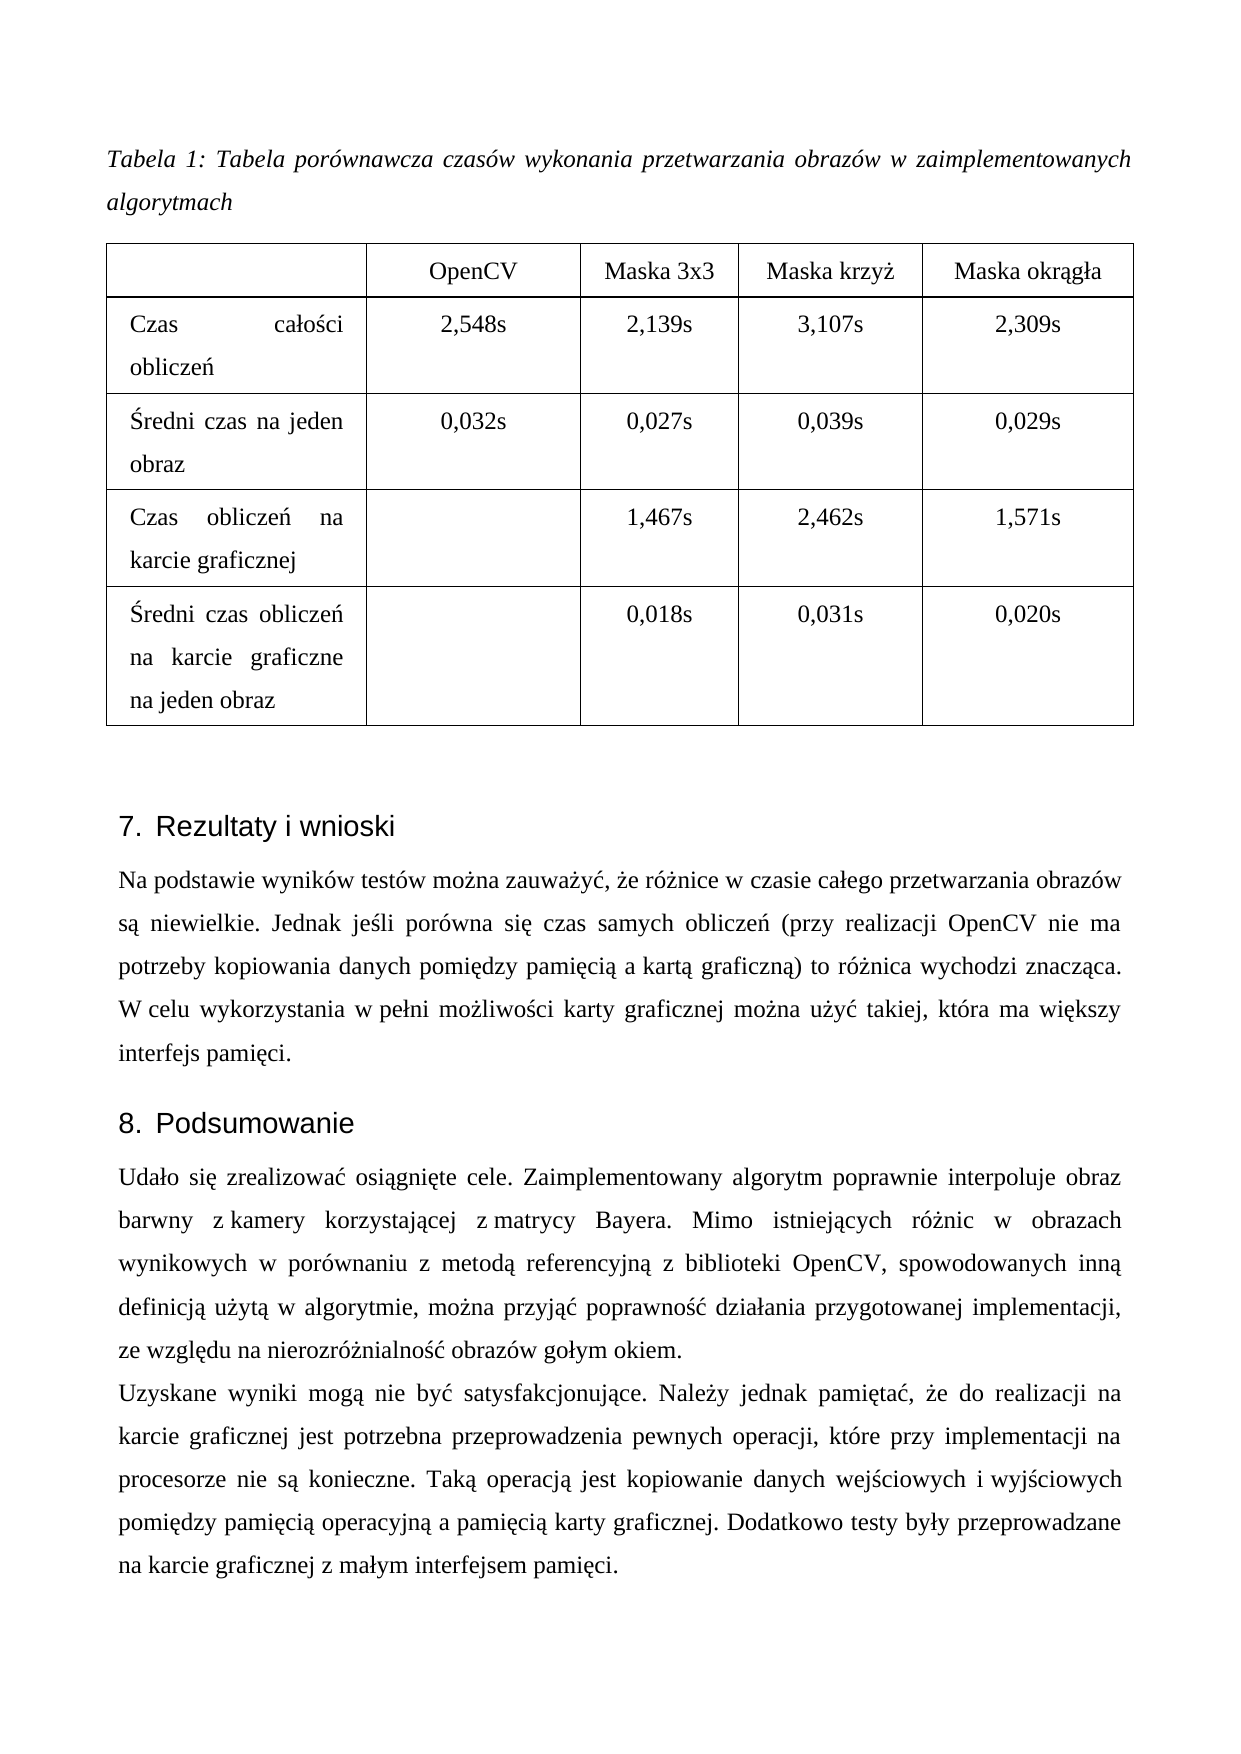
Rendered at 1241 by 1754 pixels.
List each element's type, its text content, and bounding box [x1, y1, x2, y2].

table_header OpenCV [367, 244, 580, 296]
table_cell 0,020s [923, 587, 1133, 725]
table_header Maska okrągła [923, 244, 1133, 296]
table_cell 2,462s [739, 490, 922, 586]
table_cell 0,039s [739, 394, 922, 489]
text Na podstawie wyników testów można zauważyć, że różnice w czasie całego przetwarzania obrazów są niewielkie. Jednak jeśli porówna się czas samych obliczeń (przy realizacji OpenCV nie ma potrzeby kopiowania danych pomiędzy pamięcią a kartą graficzną) to różnica wychodzi znacząca. W celu wykorzystania w pełni możliwości karty graficznej można użyć takiej, która ma większy interfejs pamięci. [118, 865, 1122, 1066]
table_cell 0,027s [581, 394, 738, 489]
table_cell Czas całości obliczeń [107, 298, 366, 393]
table_cell Średni czas obliczeń na karcie graficzne na jeden obraz [107, 587, 366, 725]
subtitle Rezultaty i wnioski [118, 808, 1122, 842]
text Uzyskane wyniki mogą nie być satysfakcjonujące. Należy jednak pamiętać, że do realizacji na karcie graficznej jest potrzebna przeprowadzenia pewnych operacji, które przy implementacji na procesorze nie są konieczne. Taką operacją jest kopiowanie danych wejściowych i wyjściowych pomiędzy pamięcią operacyjną a pamięcią karty graficznej. Dodatkowo testy były przeprowadzane na karcie graficznej z małym interfejsem pamięci. [118, 1378, 1122, 1579]
text Tabela 1: Tabela porównawcza czasów wykonania przetwarzania obrazów w zaimplementowanych algorytmach [106, 144, 1133, 216]
table_cell 1,571s [923, 490, 1133, 586]
text Udało się zrealizować osiągnięte cele. Zaimplementowany algorytm poprawnie interpoluje obraz barwny z kamery korzystającej z matrycy Bayera. Mimo istniejących różnic w obrazach wynikowych w porównaniu z metodą referencyjną z biblioteki OpenCV, spowodowanych inną definicją użytą w algorytmie, można przyjąć poprawność działania przygotowanej implementacji, ze względu na nierozróżnialność obrazów gołym okiem. [118, 1162, 1122, 1363]
table_cell [367, 587, 580, 725]
table_cell 3,107s [739, 298, 922, 393]
table_cell Czas obliczeń na karcie graficznej [107, 490, 366, 586]
table_cell Średni czas na jeden obraz [107, 394, 366, 489]
table_cell 0,031s [739, 587, 922, 725]
table_cell 2,548s [367, 298, 580, 393]
table_header Maska krzyż [739, 244, 922, 296]
table_cell 2,309s [923, 298, 1133, 393]
table_cell 0,018s [581, 587, 738, 725]
table_header [107, 244, 366, 296]
table_cell 0,032s [367, 394, 580, 489]
table_header Maska 3x3 [581, 244, 738, 296]
table_cell 1,467s [581, 490, 738, 586]
table_cell 0,029s [923, 394, 1133, 489]
subtitle Podsumowanie [118, 1106, 1122, 1139]
table_cell [367, 490, 580, 586]
table_cell 2,139s [581, 298, 738, 393]
